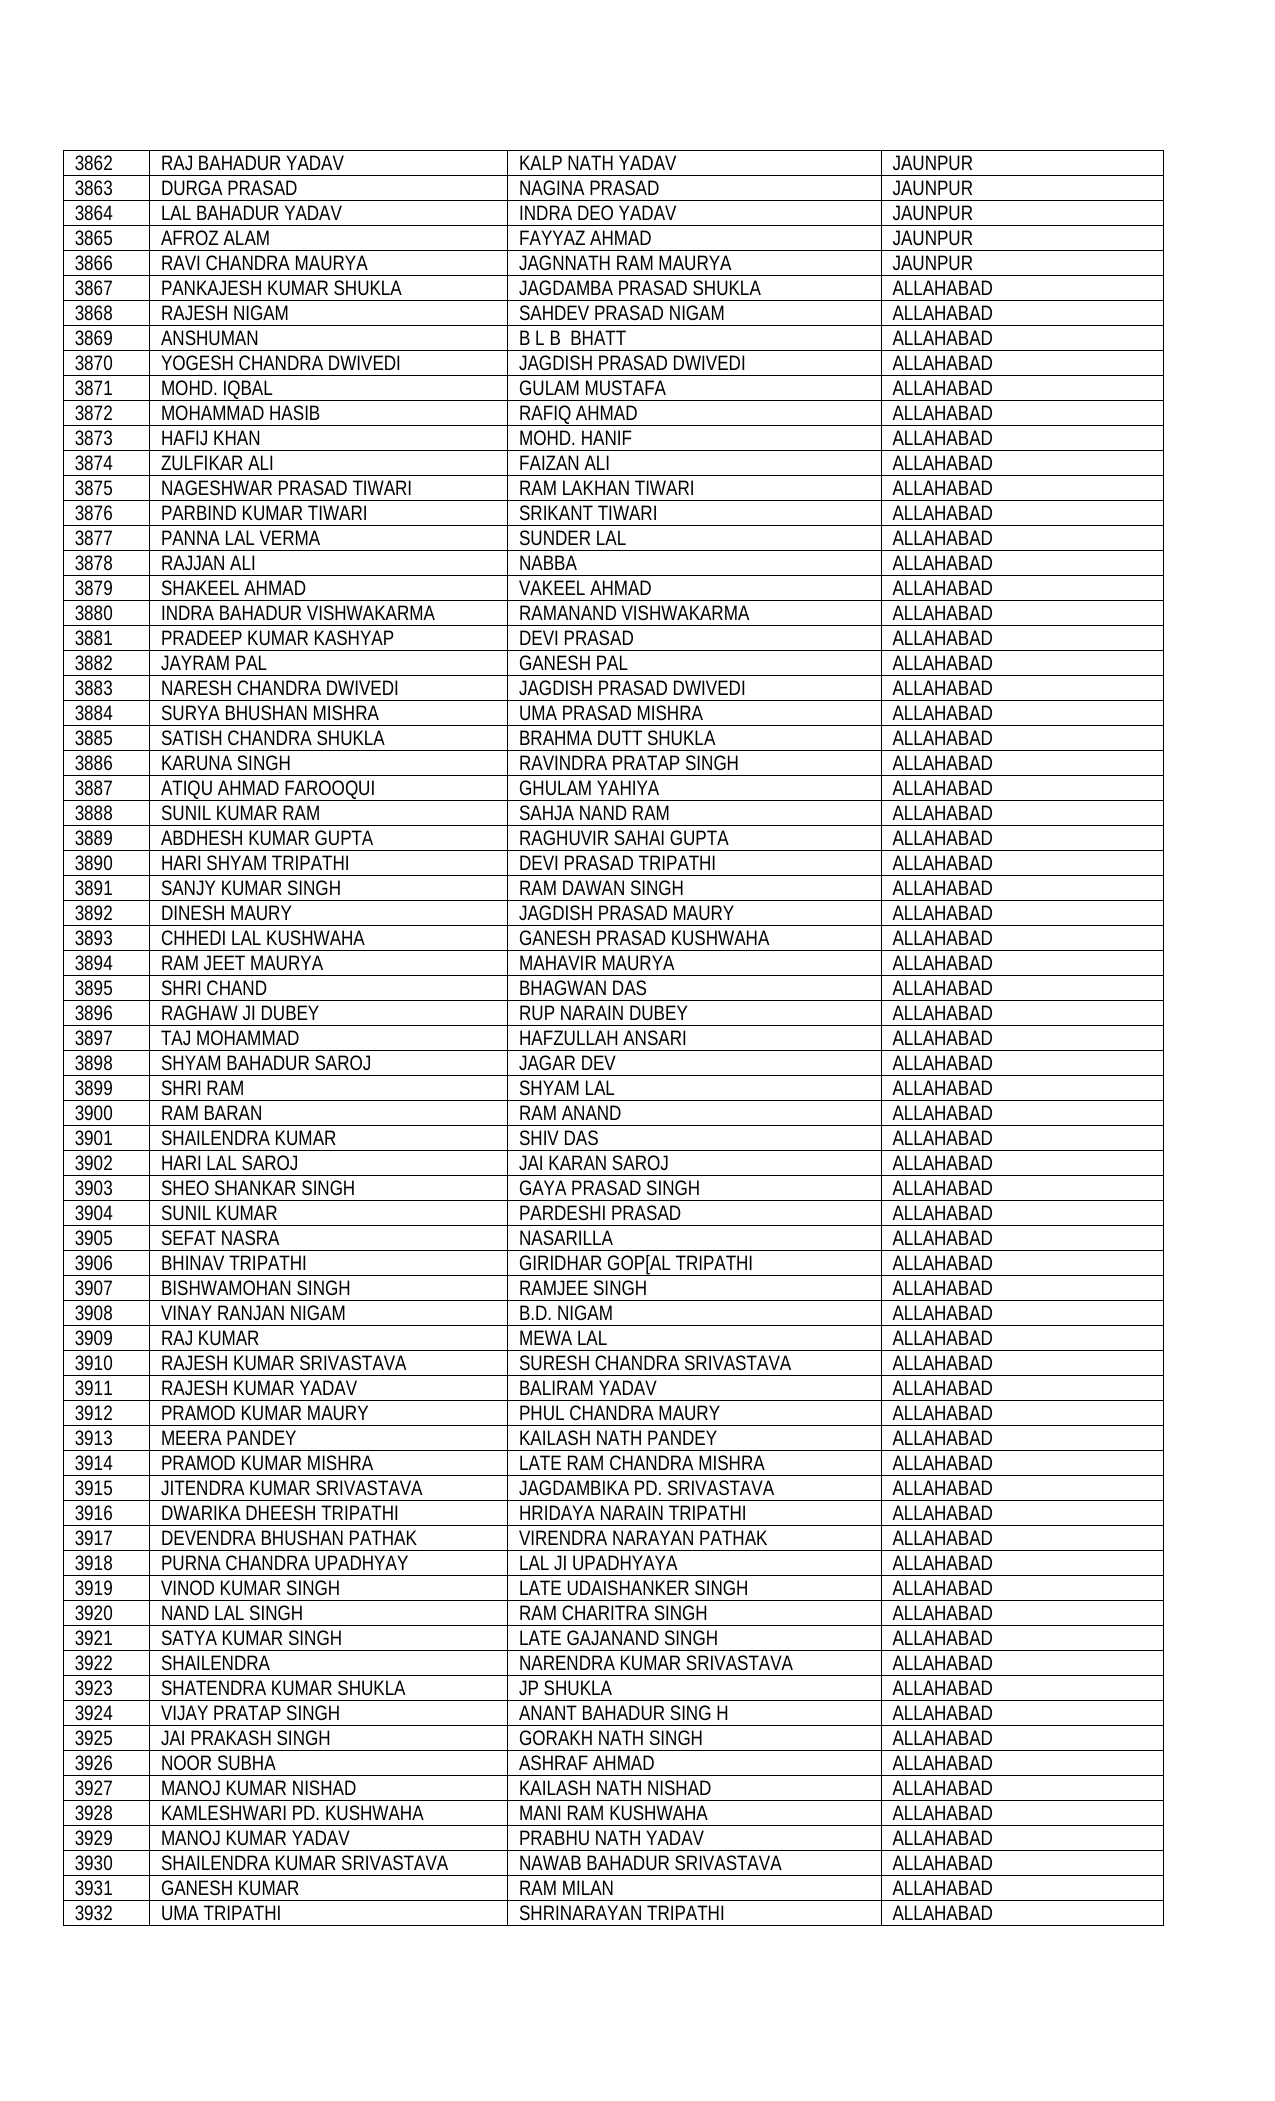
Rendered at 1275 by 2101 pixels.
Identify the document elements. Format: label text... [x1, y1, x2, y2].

table_cell KARUNA SINGH [150, 751, 507, 775]
table_cell 3893 [64, 926, 149, 950]
table_cell 3874 [64, 451, 149, 475]
table_cell ALLAHABAD [882, 1576, 1163, 1600]
table_cell SHATENDRA KUMAR SHUKLA [150, 1676, 507, 1700]
table_cell 3889 [64, 826, 149, 850]
table_cell HARI SHYAM TRIPATHI [150, 851, 507, 875]
table_cell ALLAHABAD [882, 401, 1163, 425]
table_cell MEERA PANDEY [150, 1426, 507, 1450]
table_cell RAFIQ AHMAD [508, 401, 881, 425]
table_cell ALLAHABAD [882, 1126, 1163, 1150]
table_cell 3864 [64, 201, 149, 225]
table_cell JITENDRA KUMAR SRIVASTAVA [150, 1476, 507, 1500]
table_cell 3878 [64, 551, 149, 575]
table_cell RAVINDRA PRATAP SINGH [508, 751, 881, 775]
table_cell SHYAM BAHADUR SAROJ [150, 1051, 507, 1075]
table_cell ALLAHABAD [882, 276, 1163, 300]
table_cell 3911 [64, 1376, 149, 1400]
table_cell 3918 [64, 1551, 149, 1575]
table_cell GANESH PAL [508, 651, 881, 675]
table_cell HARI LAL SAROJ [150, 1151, 507, 1175]
table_cell PHUL CHANDRA MAURY [508, 1401, 881, 1425]
table_cell DEVI PRASAD [508, 626, 881, 650]
table_cell ALLAHABAD [882, 1801, 1163, 1825]
table_cell ALLAHABAD [882, 1276, 1163, 1300]
table_cell 3876 [64, 501, 149, 525]
table_cell SATYA KUMAR SINGH [150, 1626, 507, 1650]
table_cell RAGHAW JI DUBEY [150, 1001, 507, 1025]
table_cell 3901 [64, 1126, 149, 1150]
table_cell ALLAHABAD [882, 1601, 1163, 1625]
table_cell 3873 [64, 426, 149, 450]
table_cell 3904 [64, 1201, 149, 1225]
table_cell JAYRAM PAL [150, 651, 507, 675]
table_cell ALLAHABAD [882, 1451, 1163, 1475]
table_cell 3865 [64, 226, 149, 250]
table_cell ALLAHABAD [882, 576, 1163, 600]
table_cell ALLAHABAD [882, 1376, 1163, 1400]
table_cell GANESH PRASAD KUSHWAHA [508, 926, 881, 950]
table_cell 3919 [64, 1576, 149, 1600]
table_cell NABBA [508, 551, 881, 575]
table_cell PRABHU NATH YADAV [508, 1826, 881, 1850]
table_cell 3896 [64, 1001, 149, 1025]
table_cell 3887 [64, 776, 149, 800]
table_cell 3872 [64, 401, 149, 425]
table_cell ALLAHABAD [882, 476, 1163, 500]
table_cell ALLAHABAD [882, 1251, 1163, 1275]
table_cell B L B BHATT [508, 326, 881, 350]
table_cell RAJESH NIGAM [150, 301, 507, 325]
table_cell 3862 [64, 151, 149, 175]
table_cell VINOD KUMAR SINGH [150, 1576, 507, 1600]
table_cell MAHAVIR MAURYA [508, 951, 881, 975]
table_cell 3928 [64, 1801, 149, 1825]
table_cell 3917 [64, 1526, 149, 1550]
table_cell PANKAJESH KUMAR SHUKLA [150, 276, 507, 300]
table_cell PRAMOD KUMAR MAURY [150, 1401, 507, 1425]
table_cell 3871 [64, 376, 149, 400]
table_cell 3907 [64, 1276, 149, 1300]
table_cell 3866 [64, 251, 149, 275]
table_cell 3912 [64, 1401, 149, 1425]
table_cell VAKEEL AHMAD [508, 576, 881, 600]
table_cell GIRIDHAR GOP[AL TRIPATHI [508, 1251, 881, 1275]
table_cell ALLAHABAD [882, 876, 1163, 900]
table_cell BALIRAM YADAV [508, 1376, 881, 1400]
table_cell 3869 [64, 326, 149, 350]
table_cell RAJESH KUMAR SRIVASTAVA [150, 1351, 507, 1375]
table_cell 3909 [64, 1326, 149, 1350]
table_cell SHEO SHANKAR SINGH [150, 1176, 507, 1200]
table_cell ALLAHABAD [882, 351, 1163, 375]
table_cell ALLAHABAD [882, 1301, 1163, 1325]
table_cell RAMANAND VISHWAKARMA [508, 601, 881, 625]
table_cell SAHJA NAND RAM [508, 801, 881, 825]
table_cell FAIZAN ALI [508, 451, 881, 475]
table_cell JAUNPUR [882, 151, 1163, 175]
table_cell BHAGWAN DAS [508, 976, 881, 1000]
table_cell ALLAHABAD [882, 551, 1163, 575]
table_cell HRIDAYA NARAIN TRIPATHI [508, 1501, 881, 1525]
table_cell SEFAT NASRA [150, 1226, 507, 1250]
table_cell ALLAHABAD [882, 426, 1163, 450]
table_cell SUNDER LAL [508, 526, 881, 550]
table_cell KAILASH NATH PANDEY [508, 1426, 881, 1450]
table_cell FAYYAZ AHMAD [508, 226, 881, 250]
table_cell ALLAHABAD [882, 326, 1163, 350]
table_cell ANSHUMAN [150, 326, 507, 350]
table_cell ALLAHABAD [882, 976, 1163, 1000]
table_cell BRAHMA DUTT SHUKLA [508, 726, 881, 750]
table_cell ABDHESH KUMAR GUPTA [150, 826, 507, 850]
table_cell NOOR SUBHA [150, 1751, 507, 1775]
table_cell AFROZ ALAM [150, 226, 507, 250]
table_cell INDRA BAHADUR VISHWAKARMA [150, 601, 507, 625]
table_cell ALLAHABAD [882, 1176, 1163, 1200]
table_cell JAGDISH PRASAD DWIVEDI [508, 351, 881, 375]
table_cell GORAKH NATH SINGH [508, 1726, 881, 1750]
table_cell ALLAHABAD [882, 851, 1163, 875]
table_cell 3923 [64, 1676, 149, 1700]
table_cell ALLAHABAD [882, 1426, 1163, 1450]
table_cell INDRA DEO YADAV [508, 201, 881, 225]
table_cell JAI KARAN SAROJ [508, 1151, 881, 1175]
table_cell RAJJAN ALI [150, 551, 507, 575]
table_cell RAM BARAN [150, 1101, 507, 1125]
table_cell ALLAHABAD [882, 1076, 1163, 1100]
table_cell 3931 [64, 1876, 149, 1900]
table_cell RAM CHARITRA SINGH [508, 1601, 881, 1625]
table_cell RAM MILAN [508, 1876, 881, 1900]
table_cell KAMLESHWARI PD. KUSHWAHA [150, 1801, 507, 1825]
table_cell 3906 [64, 1251, 149, 1275]
table_cell PURNA CHANDRA UPADHYAY [150, 1551, 507, 1575]
table_cell ALLAHABAD [882, 651, 1163, 675]
table_cell 3920 [64, 1601, 149, 1625]
table_cell ALLAHABAD [882, 676, 1163, 700]
table_cell RAGHUVIR SAHAI GUPTA [508, 826, 881, 850]
table_cell ALLAHABAD [882, 826, 1163, 850]
table_cell ALLAHABAD [882, 901, 1163, 925]
table_cell ALLAHABAD [882, 1101, 1163, 1125]
table_cell DEVI PRASAD TRIPATHI [508, 851, 881, 875]
table_cell VIRENDRA NARAYAN PATHAK [508, 1526, 881, 1550]
table_cell ALLAHABAD [882, 526, 1163, 550]
table_cell RAM LAKHAN TIWARI [508, 476, 881, 500]
table_cell MANI RAM KUSHWAHA [508, 1801, 881, 1825]
table_cell JAUNPUR [882, 176, 1163, 200]
table_cell 3895 [64, 976, 149, 1000]
table_cell HAFIJ KHAN [150, 426, 507, 450]
table_cell KAILASH NATH NISHAD [508, 1776, 881, 1800]
table_cell SURESH CHANDRA SRIVASTAVA [508, 1351, 881, 1375]
table_cell 3924 [64, 1701, 149, 1725]
table_cell SHYAM LAL [508, 1076, 881, 1100]
table_cell 3926 [64, 1751, 149, 1775]
table_cell HAFZULLAH ANSARI [508, 1026, 881, 1050]
table_cell UMA PRASAD MISHRA [508, 701, 881, 725]
table_cell ALLAHABAD [882, 1901, 1163, 1925]
table_cell 3925 [64, 1726, 149, 1750]
table_cell 3883 [64, 676, 149, 700]
table_cell LAL BAHADUR YADAV [150, 201, 507, 225]
table_cell ALLAHABAD [882, 1526, 1163, 1550]
table_cell ALLAHABAD [882, 1501, 1163, 1525]
table_cell MOHAMMAD HASIB [150, 401, 507, 425]
table_cell PRAMOD KUMAR MISHRA [150, 1451, 507, 1475]
table_cell ALLAHABAD [882, 1626, 1163, 1650]
table_cell SURYA BHUSHAN MISHRA [150, 701, 507, 725]
table_cell ALLAHABAD [882, 301, 1163, 325]
table_cell ALLAHABAD [882, 701, 1163, 725]
table_cell 3899 [64, 1076, 149, 1100]
table_cell 3905 [64, 1226, 149, 1250]
table_cell PRADEEP KUMAR KASHYAP [150, 626, 507, 650]
table_cell ALLAHABAD [882, 751, 1163, 775]
table_cell 3903 [64, 1176, 149, 1200]
table_cell ALLAHABAD [882, 626, 1163, 650]
table_cell DWARIKA DHEESH TRIPATHI [150, 1501, 507, 1525]
table_cell KALP NATH YADAV [508, 151, 881, 175]
table_cell GAYA PRASAD SINGH [508, 1176, 881, 1200]
table_cell 3898 [64, 1051, 149, 1075]
table_cell ALLAHABAD [882, 1876, 1163, 1900]
table_cell ALLAHABAD [882, 451, 1163, 475]
table_cell ALLAHABAD [882, 776, 1163, 800]
table_cell RAJ BAHADUR YADAV [150, 151, 507, 175]
table_cell NARENDRA KUMAR SRIVASTAVA [508, 1651, 881, 1675]
table_cell SHRI CHAND [150, 976, 507, 1000]
table_cell JAUNPUR [882, 201, 1163, 225]
table_cell 3879 [64, 576, 149, 600]
table_cell JAGDAMBA PRASAD SHUKLA [508, 276, 881, 300]
table_cell ALLAHABAD [882, 1476, 1163, 1500]
table_cell SHAILENDRA [150, 1651, 507, 1675]
table_cell NAWAB BAHADUR SRIVASTAVA [508, 1851, 881, 1875]
table_cell ALLAHABAD [882, 1676, 1163, 1700]
table_cell 3875 [64, 476, 149, 500]
table_cell SATISH CHANDRA SHUKLA [150, 726, 507, 750]
table_cell 3880 [64, 601, 149, 625]
table_cell SHAILENDRA KUMAR SRIVASTAVA [150, 1851, 507, 1875]
table_cell ALLAHABAD [882, 1651, 1163, 1675]
table_cell SHRINARAYAN TRIPATHI [508, 1901, 881, 1925]
table_cell DURGA PRASAD [150, 176, 507, 200]
table_cell JAGDAMBIKA PD. SRIVASTAVA [508, 1476, 881, 1500]
table_cell 3877 [64, 526, 149, 550]
table_cell ALLAHABAD [882, 1851, 1163, 1875]
table_cell 3916 [64, 1501, 149, 1525]
table_cell RAM DAWAN SINGH [508, 876, 881, 900]
table_cell 3897 [64, 1026, 149, 1050]
table_cell MOHD. HANIF [508, 426, 881, 450]
table_cell RAVI CHANDRA MAURYA [150, 251, 507, 275]
table_cell NAGESHWAR PRASAD TIWARI [150, 476, 507, 500]
table_cell ALLAHABAD [882, 501, 1163, 525]
table_cell 3908 [64, 1301, 149, 1325]
table_cell 3881 [64, 626, 149, 650]
table_cell 3929 [64, 1826, 149, 1850]
table_cell SHRI RAM [150, 1076, 507, 1100]
table_cell PARBIND KUMAR TIWARI [150, 501, 507, 525]
table_cell GANESH KUMAR [150, 1876, 507, 1900]
table_cell YOGESH CHANDRA DWIVEDI [150, 351, 507, 375]
table_cell LAL JI UPADHYAYA [508, 1551, 881, 1575]
table_cell LATE GAJANAND SINGH [508, 1626, 881, 1650]
table_cell 3921 [64, 1626, 149, 1650]
table_cell ZULFIKAR ALI [150, 451, 507, 475]
table_cell SUNIL KUMAR RAM [150, 801, 507, 825]
table_cell 3867 [64, 276, 149, 300]
table_cell BHINAV TRIPATHI [150, 1251, 507, 1275]
table_cell ALLAHABAD [882, 1751, 1163, 1775]
table_cell ALLAHABAD [882, 1826, 1163, 1850]
table_cell 3930 [64, 1851, 149, 1875]
table_cell RAM JEET MAURYA [150, 951, 507, 975]
table_cell SHAILENDRA KUMAR [150, 1126, 507, 1150]
table_cell 3892 [64, 901, 149, 925]
table_cell NAND LAL SINGH [150, 1601, 507, 1625]
table_cell JAUNPUR [882, 251, 1163, 275]
table_cell SUNIL KUMAR [150, 1201, 507, 1225]
table_cell 3915 [64, 1476, 149, 1500]
table_cell NASARILLA [508, 1226, 881, 1250]
table_cell JAGDISH PRASAD DWIVEDI [508, 676, 881, 700]
table_cell VIJAY PRATAP SINGH [150, 1701, 507, 1725]
table_cell ALLAHABAD [882, 801, 1163, 825]
table_cell 3890 [64, 851, 149, 875]
table_cell ALLAHABAD [882, 1401, 1163, 1425]
table_cell ALLAHABAD [882, 1726, 1163, 1750]
table_cell ALLAHABAD [882, 1701, 1163, 1725]
table_cell 3888 [64, 801, 149, 825]
table_cell JP SHUKLA [508, 1676, 881, 1700]
table_cell NAGINA PRASAD [508, 176, 881, 200]
table_cell PARDESHI PRASAD [508, 1201, 881, 1225]
table_cell RAMJEE SINGH [508, 1276, 881, 1300]
table_cell ALLAHABAD [882, 1151, 1163, 1175]
table_cell LATE UDAISHANKER SINGH [508, 1576, 881, 1600]
table_cell ATIQU AHMAD FAROOQUI [150, 776, 507, 800]
table_cell 3913 [64, 1426, 149, 1450]
table_cell ALLAHABAD [882, 1776, 1163, 1800]
table_cell SHIV DAS [508, 1126, 881, 1150]
table_cell NARESH CHANDRA DWIVEDI [150, 676, 507, 700]
table_cell SAHDEV PRASAD NIGAM [508, 301, 881, 325]
table_cell TAJ MOHAMMAD [150, 1026, 507, 1050]
table_cell 3882 [64, 651, 149, 675]
table_cell UMA TRIPATHI [150, 1901, 507, 1925]
table_cell 3900 [64, 1101, 149, 1125]
table_cell 3868 [64, 301, 149, 325]
table_cell GULAM MUSTAFA [508, 376, 881, 400]
table_cell MANOJ KUMAR YADAV [150, 1826, 507, 1850]
table_cell JAUNPUR [882, 226, 1163, 250]
table_cell SHAKEEL AHMAD [150, 576, 507, 600]
table_cell JAGAR DEV [508, 1051, 881, 1075]
table_cell ASHRAF AHMAD [508, 1751, 881, 1775]
table_cell RAJ KUMAR [150, 1326, 507, 1350]
table_cell ALLAHABAD [882, 1201, 1163, 1225]
table_cell ALLAHABAD [882, 1026, 1163, 1050]
table_cell ALLAHABAD [882, 376, 1163, 400]
table_cell 3927 [64, 1776, 149, 1800]
table_cell 3894 [64, 951, 149, 975]
table_cell 3884 [64, 701, 149, 725]
table_cell ALLAHABAD [882, 726, 1163, 750]
table_cell JAI PRAKASH SINGH [150, 1726, 507, 1750]
table_cell SANJY KUMAR SINGH [150, 876, 507, 900]
table_cell RAJESH KUMAR YADAV [150, 1376, 507, 1400]
table_cell DINESH MAURY [150, 901, 507, 925]
table_cell 3885 [64, 726, 149, 750]
table_cell BISHWAMOHAN SINGH [150, 1276, 507, 1300]
table_cell JAGDISH PRASAD MAURY [508, 901, 881, 925]
table_cell MANOJ KUMAR NISHAD [150, 1776, 507, 1800]
table_cell 3891 [64, 876, 149, 900]
table_cell B.D. NIGAM [508, 1301, 881, 1325]
table_cell RUP NARAIN DUBEY [508, 1001, 881, 1025]
table_cell 3886 [64, 751, 149, 775]
table_cell PANNA LAL VERMA [150, 526, 507, 550]
table_cell ALLAHABAD [882, 951, 1163, 975]
table_cell GHULAM YAHIYA [508, 776, 881, 800]
table_cell ALLAHABAD [882, 1001, 1163, 1025]
table_cell 3863 [64, 176, 149, 200]
table_cell MEWA LAL [508, 1326, 881, 1350]
table_cell 3910 [64, 1351, 149, 1375]
table_cell LATE RAM CHANDRA MISHRA [508, 1451, 881, 1475]
table_cell VINAY RANJAN NIGAM [150, 1301, 507, 1325]
table_cell 3932 [64, 1901, 149, 1925]
table_cell ALLAHABAD [882, 1351, 1163, 1375]
table_cell RAM ANAND [508, 1101, 881, 1125]
table_cell ALLAHABAD [882, 1051, 1163, 1075]
table_cell ALLAHABAD [882, 1226, 1163, 1250]
table_cell ALLAHABAD [882, 1551, 1163, 1575]
table_cell MOHD. IQBAL [150, 376, 507, 400]
table_cell 3902 [64, 1151, 149, 1175]
table_cell 3914 [64, 1451, 149, 1475]
table_cell DEVENDRA BHUSHAN PATHAK [150, 1526, 507, 1550]
table_cell CHHEDI LAL KUSHWAHA [150, 926, 507, 950]
table_cell JAGNNATH RAM MAURYA [508, 251, 881, 275]
table_cell 3922 [64, 1651, 149, 1675]
table_cell SRIKANT TIWARI [508, 501, 881, 525]
table_cell ALLAHABAD [882, 601, 1163, 625]
table_cell ALLAHABAD [882, 926, 1163, 950]
table_cell ALLAHABAD [882, 1326, 1163, 1350]
table_cell ANANT BAHADUR SING H [508, 1701, 881, 1725]
table_cell 3870 [64, 351, 149, 375]
